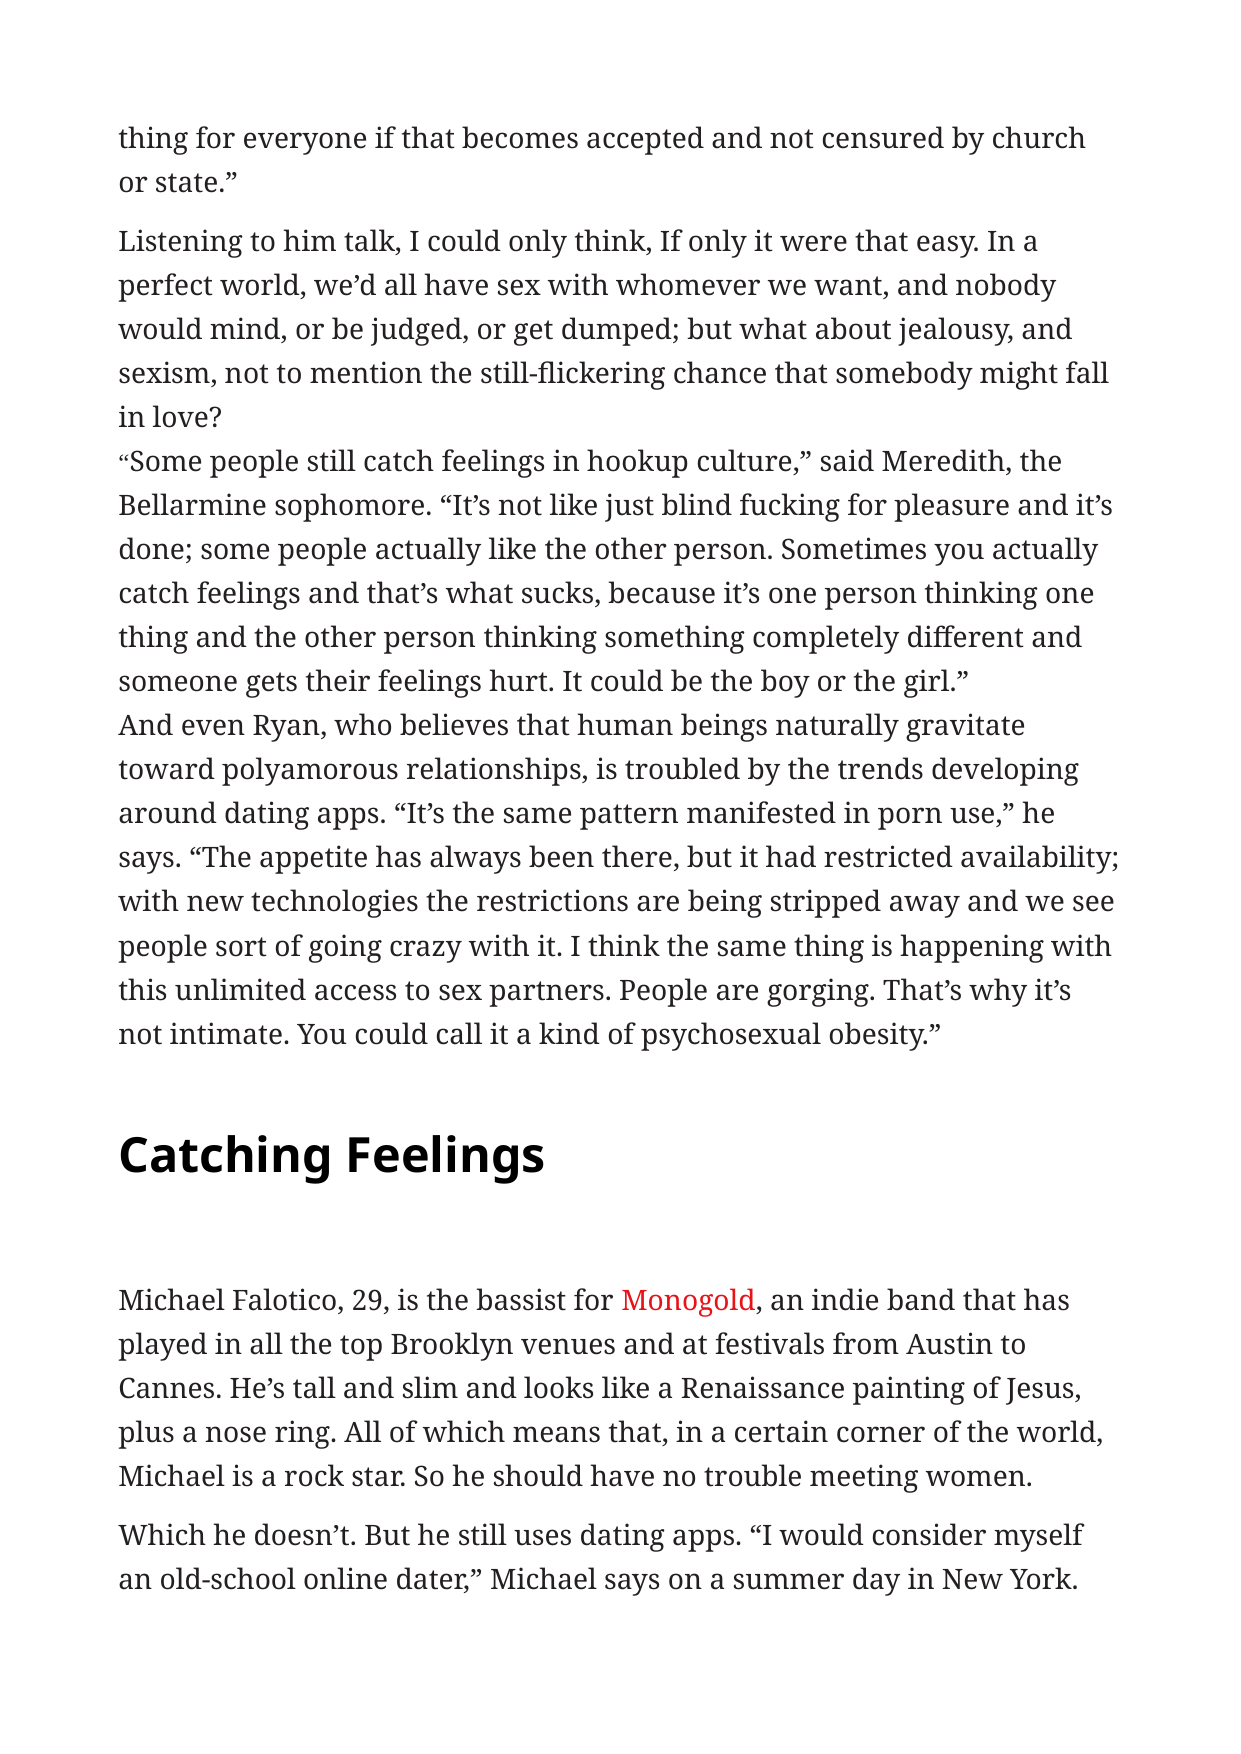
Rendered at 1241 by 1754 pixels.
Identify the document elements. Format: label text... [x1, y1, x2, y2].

text And even Ryan, who believes that human beings naturally gravitate toward polyamorous relationships, is troubled by the trends developing around dating apps. “It’s the same pattern manifested in porn use,” he says. “The appetite has always been there, but it had restricted availability; with new technologies the restrictions are being stripped away and we see people sort of going crazy with it. I think the same thing is happening with this unlimited access to sex partners. People are gorging. That’s why it’s not intimate. You could call it a kind of psychosexual obesity.” [118, 706, 1122, 1052]
text “Some people still catch feelings in hookup culture,” said Meredith, the Bellarmine sophomore. “It’s not like just blind fucking for pleasure and it’s done; some people actually like the other person. Sometimes you actually catch feelings and that’s what sucks, because it’s one person thinking one thing and the other person thinking something completely different and someone gets their feelings hurt. It could be the boy or the girl.” [118, 441, 1122, 700]
text Listening to him talk, I could only think, If only it were that easy. In a perfect world, we’d all have sex with whomever we want, and nobody would mind, or be judged, or get dumped; but what about jealousy, and sexism, not to mention the still-flickering chance that somebody might fall in love? [118, 221, 1122, 435]
subtitle Catching Feelings [118, 1121, 1122, 1186]
text Michael Falotico, 29, is the bassist for Monogold, an indie band that has played in all the top Brooklyn venues and at festivals from Austin to Cannes. He’s tall and slim and looks like a Renaissance painting of Jesus, plus a nose ring. All of which means that, in a certain corner of the world, Michael is a rock star. So he should have no trouble meeting women. [118, 1280, 1122, 1495]
text thing for everyone if that becomes accepted and not censured by church or state.” [118, 118, 1122, 201]
text Which he doesn’t. But he still uses dating apps. “I would consider myself an old-school online dater,” Michael says on a summer day in New York. [118, 1515, 1122, 1597]
